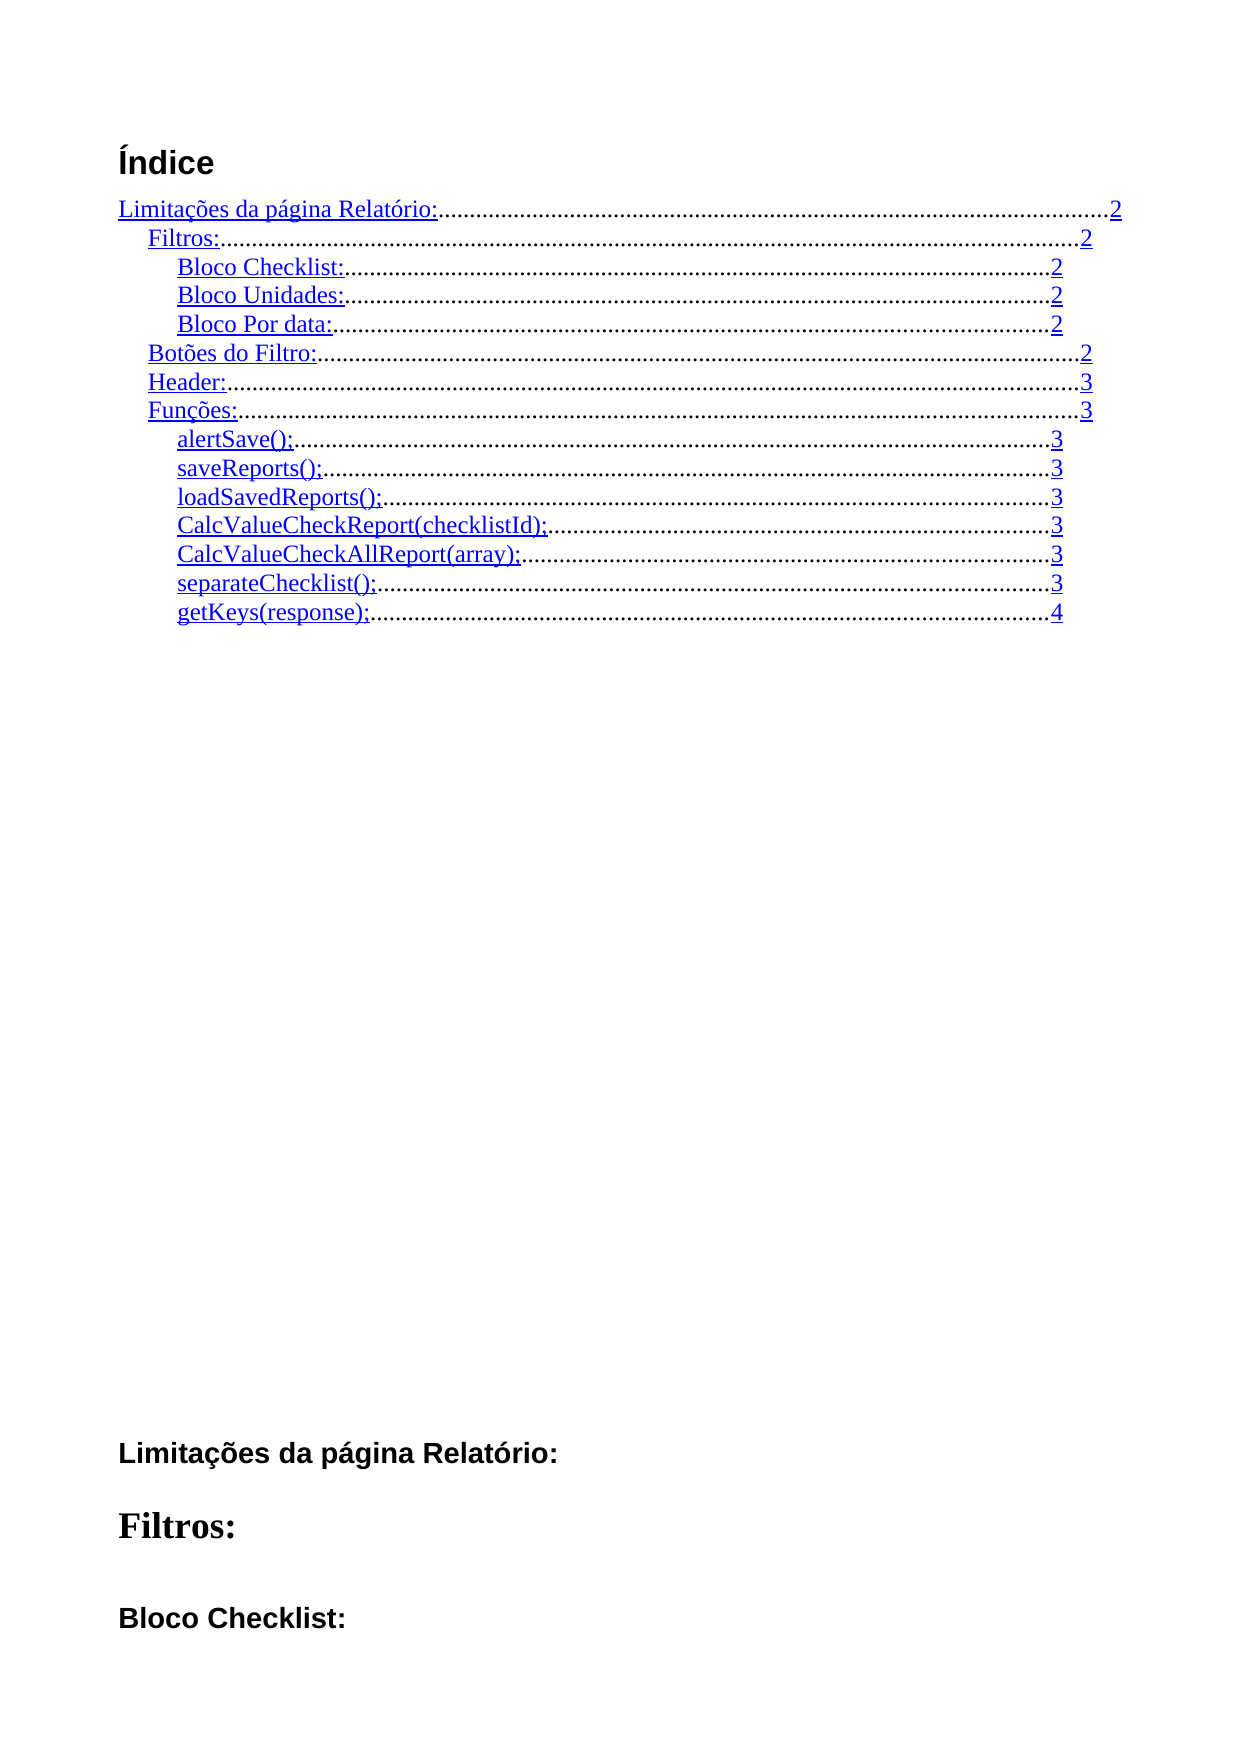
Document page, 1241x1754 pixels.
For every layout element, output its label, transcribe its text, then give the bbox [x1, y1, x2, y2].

text Bloco Por data: 2 [177, 309, 1122, 338]
text alertSave(); 3 [177, 424, 1122, 453]
text Bloco Checklist: [118, 1601, 1122, 1635]
text CalcValueCheckReport(checklistId); 3 [177, 510, 1122, 539]
text Índice [118, 143, 1122, 182]
text Funções: 3 [148, 395, 1122, 424]
text getKeys(response); 4 [177, 597, 1122, 625]
text separateChecklist(); 3 [177, 568, 1122, 597]
text Filtros: [118, 1503, 1122, 1546]
text Header: 3 [148, 367, 1122, 395]
text Bloco Checklist: 2 [177, 252, 1122, 280]
text Botões do Filtro: 2 [148, 338, 1122, 367]
text Limitações da página Relatório: 2 [118, 194, 1122, 223]
text Limitações da página Relatório: [118, 1436, 1122, 1470]
text loadSavedReports(); 3 [177, 482, 1122, 510]
text CalcValueCheckAllReport(array); 3 [177, 539, 1122, 568]
text saveReports(); 3 [177, 453, 1122, 482]
text Filtros: 2 [148, 223, 1122, 252]
text Bloco Unidades: 2 [177, 280, 1122, 309]
